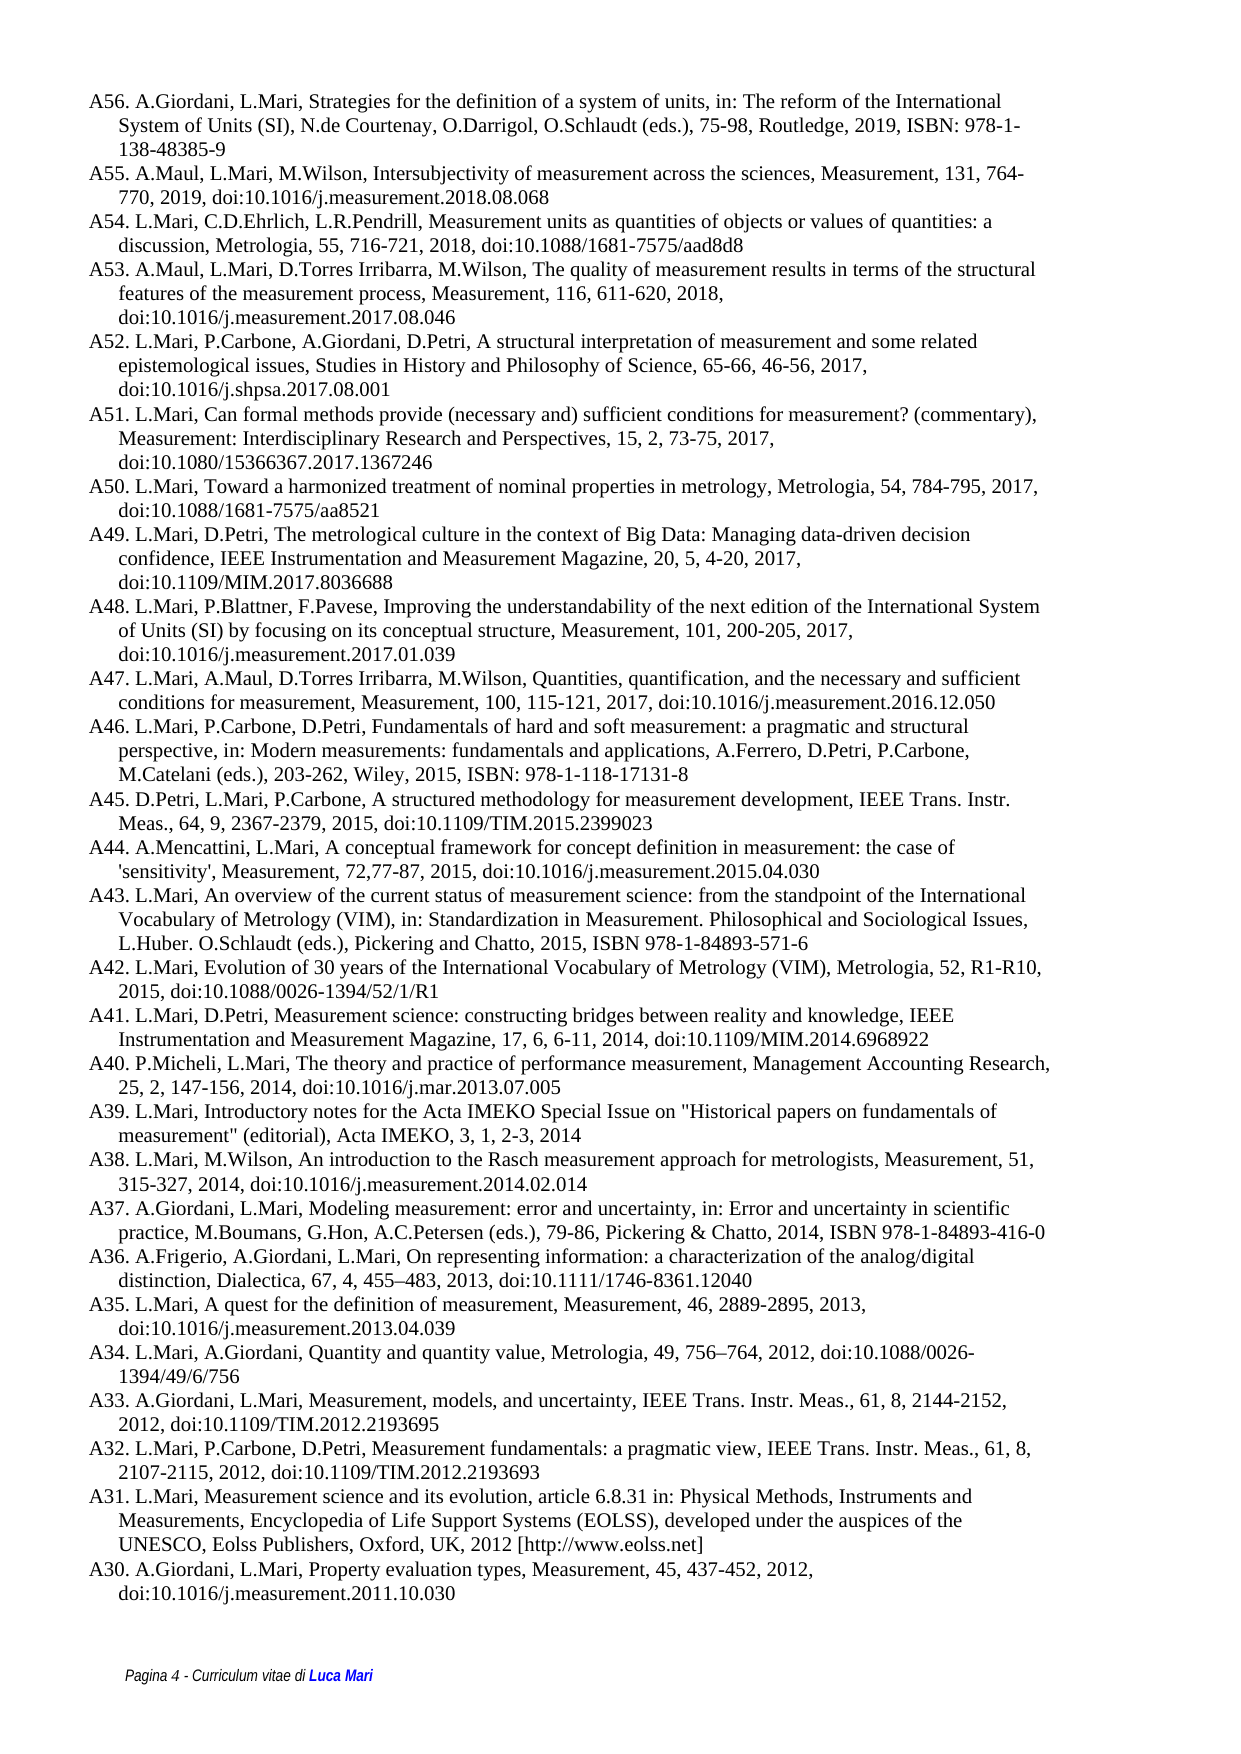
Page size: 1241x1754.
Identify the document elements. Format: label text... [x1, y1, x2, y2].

text A31. L.Mari, Measurement science and its evolution, article 6.8.31 in: Physical Methods, Instruments and Measurements, Encyclopedia of Life Support Systems (EOLSS), developed under the auspices of the UNESCO, Eolss Publishers, Oxford, UK, 2012 [http://www.eolss.net] [89, 1484, 1053, 1556]
text A33. A.Giordani, L.Mari, Measurement, models, and uncertainty, IEEE Trans. Instr. Meas., 61, 8, 2144-2152, 2012, doi:10.1109/TIM.2012.2193695 [89, 1388, 1053, 1436]
text A32. L.Mari, P.Carbone, D.Petri, Measurement fundamentals: a pragmatic view, IEEE Trans. Instr. Meas., 61, 8, 2107-2115, 2012, doi:10.1109/TIM.2012.2193693 [89, 1436, 1053, 1484]
text A55. A.Maul, L.Mari, M.Wilson, Intersubjectivity of measurement across the sciences, Measurement, 131, 764-770, 2019, doi:10.1016/j.measurement.2018.08.068 [89, 161, 1053, 209]
text A48. L.Mari, P.Blattner, F.Pavese, Improving the understandability of the next edition of the International System of Units (SI) by focusing on its conceptual structure, Measurement, 101, 200-205, 2017, doi:10.1016/j.measurement.2017.01.039 [89, 594, 1053, 666]
text A47. L.Mari, A.Maul, D.Torres Irribarra, M.Wilson, Quantities, quantification, and the necessary and sufficient conditions for measurement, Measurement, 100, 115-121, 2017, doi:10.1016/j.measurement.2016.12.050 [89, 666, 1053, 714]
text A45. D.Petri, L.Mari, P.Carbone, A structured methodology for measurement development, IEEE Trans. Instr. Meas., 64, 9, 2367-2379, 2015, doi:10.1109/TIM.2015.2399023 [89, 786, 1053, 834]
text A34. L.Mari, A.Giordani, Quantity and quantity value, Metrologia, 49, 756–764, 2012, doi:10.1088/0026-1394/49/6/756 [89, 1340, 1053, 1388]
text A39. L.Mari, Introductory notes for the Acta IMEKO Special Issue on "Historical papers on fundamentals of measurement" (editorial), Acta IMEKO, 3, 1, 2-3, 2014 [89, 1099, 1053, 1147]
text A42. L.Mari, Evolution of 30 years of the International Vocabulary of Metrology (VIM), Metrologia, 52, R1-R10, 2015, doi:10.1088/0026-1394/52/1/R1 [89, 955, 1053, 1003]
text A43. L.Mari, An overview of the current status of measurement science: from the standpoint of the International Vocabulary of Metrology (VIM), in: Standardization in Measurement. Philosophical and Sociological Issues, L.Huber. O.Schlaudt (eds.), Pickering and Chatto, 2015, ISBN 978-1-84893-571-6 [89, 883, 1053, 955]
text A30. A.Giordani, L.Mari, Property evaluation types, Measurement, 45, 437-452, 2012, doi:10.1016/j.measurement.2011.10.030 [89, 1556, 1053, 1604]
text A54. L.Mari, C.D.Ehrlich, L.R.Pendrill, Measurement units as quantities of objects or values of quantities: a discussion, Metrologia, 55, 716-721, 2018, doi:10.1088/1681-7575/aad8d8 [89, 209, 1053, 257]
text A40. P.Micheli, L.Mari, The theory and practice of performance measurement, Management Accounting Research, 25, 2, 147-156, 2014, doi:10.1016/j.mar.2013.07.005 [89, 1051, 1053, 1099]
text A50. L.Mari, Toward a harmonized treatment of nominal properties in metrology, Metrologia, 54, 784-795, 2017, doi:10.1088/1681-7575/aa8521 [89, 474, 1053, 522]
text A49. L.Mari, D.Petri, The metrological culture in the context of Big Data: Managing data-driven decision confidence, IEEE Instrumentation and Measurement Magazine, 20, 5, 4-20, 2017, doi:10.1109/MIM.2017.8036688 [89, 522, 1053, 594]
text A56. A.Giordani, L.Mari, Strategies for the definition of a system of units, in: The reform of the International System of Units (SI), N.de Courtenay, O.Darrigol, O.Schlaudt (eds.), 75-98, Routledge, 2019, ISBN: 978-1-138-48385-9 [89, 89, 1053, 161]
text A53. A.Maul, L.Mari, D.Torres Irribarra, M.Wilson, The quality of measurement results in terms of the structural features of the measurement process, Measurement, 116, 611-620, 2018, doi:10.1016/j.measurement.2017.08.046 [89, 257, 1053, 329]
text A52. L.Mari, P.Carbone, A.Giordani, D.Petri, A structural interpretation of measurement and some related epistemological issues, Studies in History and Philosophy of Science, 65-66, 46-56, 2017, doi:10.1016/j.shpsa.2017.08.001 [89, 329, 1053, 401]
text A41. L.Mari, D.Petri, Measurement science: constructing bridges between reality and knowledge, IEEE Instrumentation and Measurement Magazine, 17, 6, 6-11, 2014, doi:10.1109/MIM.2014.6968922 [89, 1003, 1053, 1051]
text A36. A.Frigerio, A.Giordani, L.Mari, On representing information: a characterization of the analog/digital distinction, Dialectica, 67, 4, 455–483, 2013, doi:10.1111/1746-8361.12040 [89, 1244, 1053, 1292]
text A46. L.Mari, P.Carbone, D.Petri, Fundamentals of hard and soft measurement: a pragmatic and structural perspective, in: Modern measurements: fundamentals and applications, A.Ferrero, D.Petri, P.Carbone, M.Catelani (eds.), 203-262, Wiley, 2015, ISBN: 978-1-118-17131-8 [89, 714, 1053, 786]
text A51. L.Mari, Can formal methods provide (necessary and) sufficient conditions for measurement? (commentary), Measurement: Interdisciplinary Research and Perspectives, 15, 2, 73-75, 2017, doi:10.1080/15366367.2017.1367246 [89, 401, 1053, 474]
text A37. A.Giordani, L.Mari, Modeling measurement: error and uncertainty, in: Error and uncertainty in scientific practice, M.Boumans, G.Hon, A.C.Petersen (eds.), 79-86, Pickering & Chatto, 2014, ISBN 978-1-84893-416-0 [89, 1196, 1053, 1244]
text A35. L.Mari, A quest for the definition of measurement, Measurement, 46, 2889-2895, 2013, doi:10.1016/j.measurement.2013.04.039 [89, 1292, 1053, 1340]
text A38. L.Mari, M.Wilson, An introduction to the Rasch measurement approach for metrologists, Measurement, 51, 315-327, 2014, doi:10.1016/j.measurement.2014.02.014 [89, 1147, 1053, 1196]
text A44. A.Mencattini, L.Mari, A conceptual framework for concept definition in measurement: the case of 'sensitivity', Measurement, 72,77-87, 2015, doi:10.1016/j.measurement.2015.04.030 [89, 834, 1053, 883]
